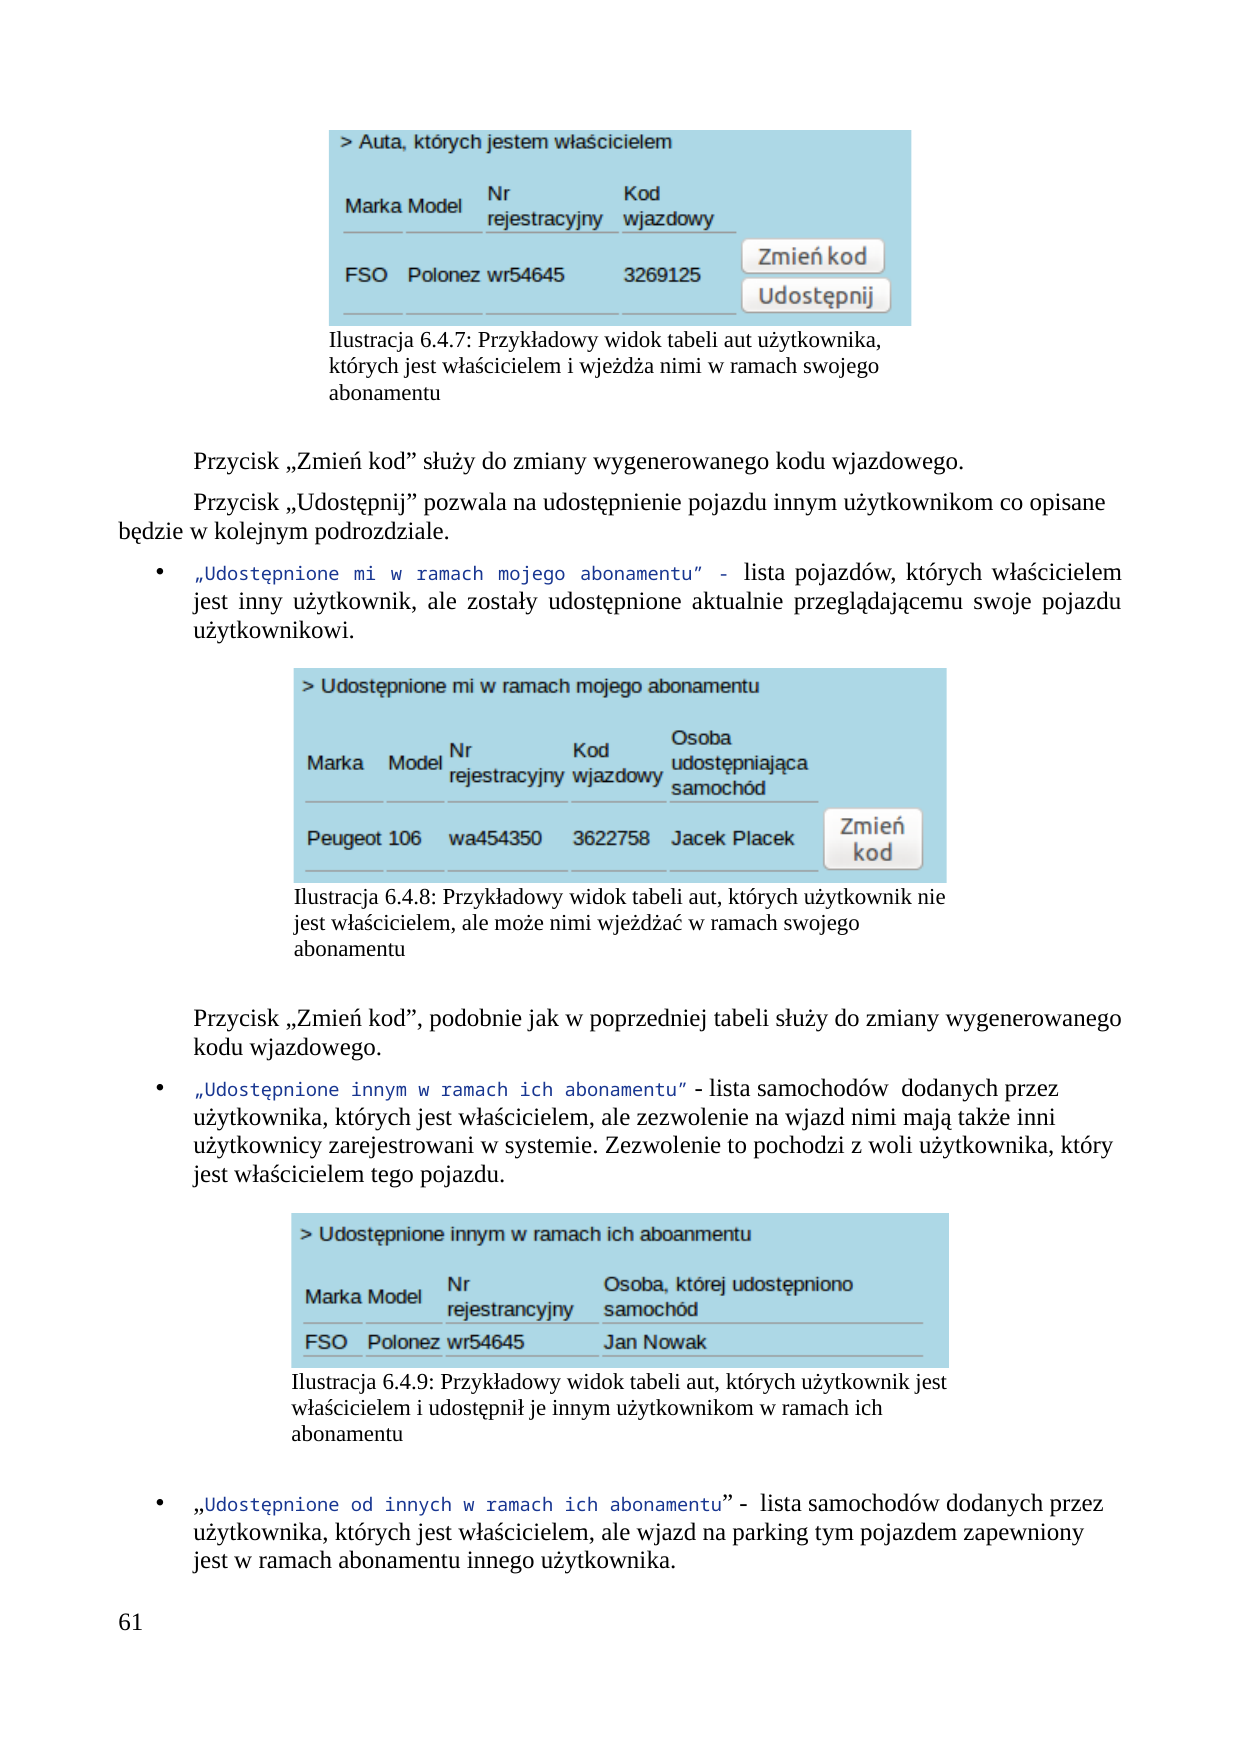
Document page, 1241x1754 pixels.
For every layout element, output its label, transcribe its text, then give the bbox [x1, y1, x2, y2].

picture [328, 130, 912, 326]
text Ilustracja 6.4.9: Przykładowy widok tabeli aut, których użytkownik jest właścicielem i udostępnił je innym użytkownikom w ramach ich abonamentu [291, 1368, 949, 1447]
list „Udostępnione od innych w ramach ich abonamentu” - lista samochodów dodanych przez użytkownika, których jest właścicielem, ale wjazd na parking tym pojazdem zapewniony jest w ramach abonamentu innego użytkownika. [156, 1488, 1122, 1574]
text Przycisk „Zmień kod”, podobnie jak w poprzedniej tabeli służy do zmiany wygenerowanego kodu wjazdowego. [118, 1003, 1122, 1061]
text Przycisk „Udostępnij” pozwala na udostępnienie pojazdu innym użytkownikom co opisane będzie w kolejnym podrozdziale. [118, 487, 1122, 545]
text Ilustracja 6.4.8: Przykładowy widok tabeli aut, których użytkownik nie jest właścicielem, ale może nimi wjeżdżać w ramach swojego abonamentu [293, 883, 947, 962]
list „Udostępnione innym w ramach ich abonamentu” - lista samochodów dodanych przez użytkownika, których jest właścicielem, ale zezwolenie na wjazd nimi mają także inni użytkownicy zarejestrowani w systemie. Zezwolenie to pochodzi z woli użytkownika, który jest właścicielem tego pojazdu. [156, 1073, 1122, 1188]
text Ilustracja 6.4.7: Przykładowy widok tabeli aut użytkownika, których jest właścicielem i wjeżdża nimi w ramach swojego abonamentu [329, 326, 912, 405]
picture [291, 1213, 949, 1368]
picture [293, 668, 947, 883]
text Przycisk „Zmień kod” służy do zmiany wygenerowanego kodu wjazdowego. [118, 446, 1122, 475]
list „Udostępnione mi w ramach mojego abonamentu” - lista pojazdów, których właścicielem jest inny użytkownik, ale zostały udostępnione aktualnie przeglądającemu swoje pojazdu użytkownikowi. [156, 557, 1122, 644]
